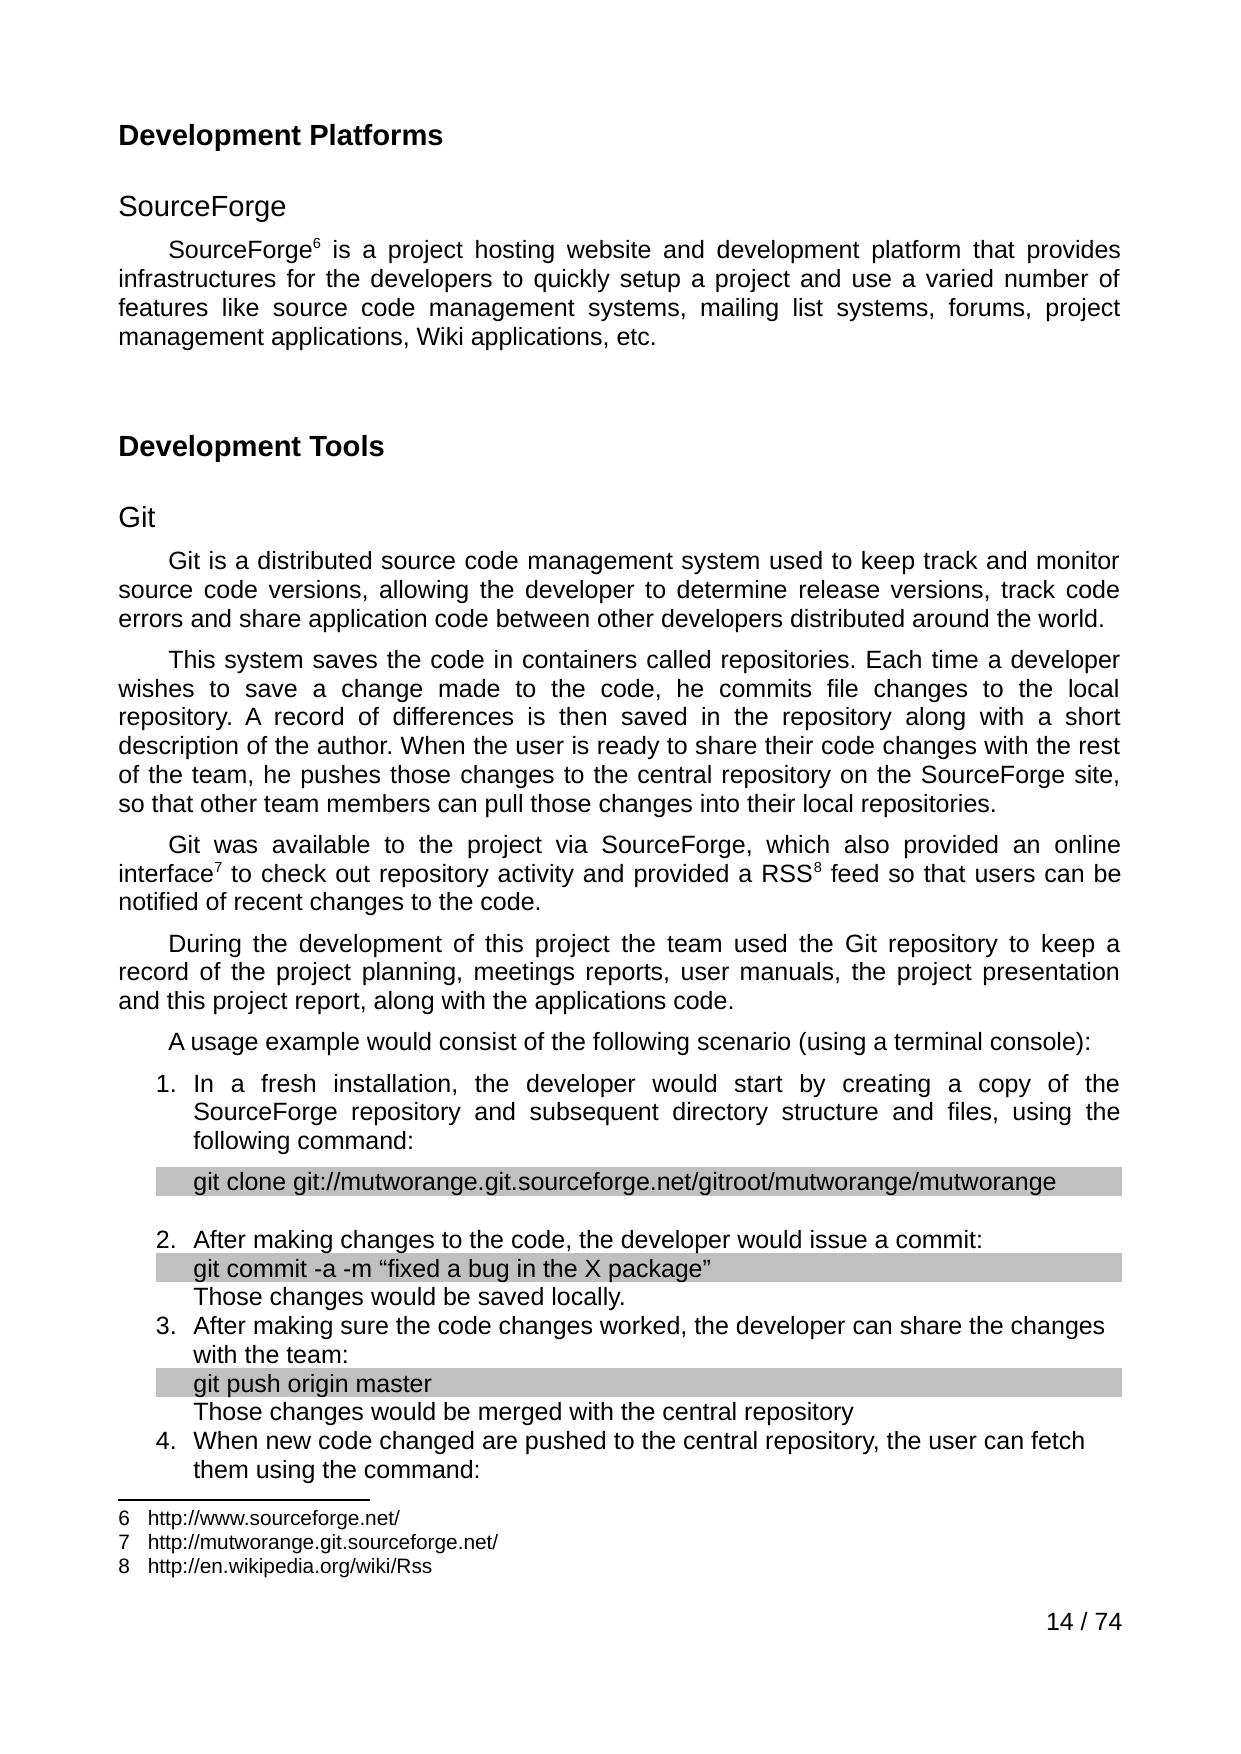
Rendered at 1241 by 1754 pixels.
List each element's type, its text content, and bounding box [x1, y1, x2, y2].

text http://en.wikipedia.org/wiki/Rss [118, 1554, 1122, 1578]
subtitle Development Tools [118, 429, 1122, 462]
subtitle Development Platforms [118, 118, 1122, 152]
text Git is a distributed source code management system used to keep track and monitor source code versions, allowing the developer to determine release versions, track code errors and share application code between other developers distributed around the world. [118, 546, 1122, 632]
list Those changes would be saved locally. [156, 1282, 1122, 1311]
list Those changes would be merged with the central repository [156, 1397, 1122, 1426]
text http://www.sourceforge.net/ [118, 1506, 1122, 1530]
list After making changes to the code, the developer would issue a commit: [156, 1225, 1122, 1253]
subtitle Git [118, 500, 1122, 533]
list When new code changed are pushed to the central repository, the user can fetch them using the command: [156, 1426, 1122, 1483]
list git push origin master [156, 1368, 1122, 1397]
list In a fresh installation, the developer would start by creating a copy of the SourceForge repository and subsequent directory structure and files, using the following command: [156, 1068, 1122, 1155]
text SourceForge is a project hosting website and development platform that provides infrastructures for the developers to quickly setup a project and use a varied number of features like source code management systems, mailing list systems, forums, project management applications, Wiki applications, etc. [118, 235, 1122, 350]
text During the development of this project the team used the Git repository to keep a record of the project planning, meetings reports, user manuals, the project presentation and this project report, along with the applications code. [118, 928, 1122, 1015]
list git clone git://mutworange.git.sourceforge.net/gitroot/mutworange/mutworange [156, 1167, 1122, 1196]
text This system saves the code in containers called repositories. Each time a developer wishes to save a change made to the code, he commits file changes to the local repository. A record of differences is then saved in the repository along with a short description of the author. When the user is ready to share their code changes with the rest of the team, he pushes those changes to the central repository on the SourceForge site, so that other team members can pull those changes into their local repositories. [118, 645, 1122, 817]
text http://mutworange.git.sourceforge.net/ [118, 1530, 1122, 1554]
text A usage example would consist of the following scenario (using a terminal console): [118, 1027, 1122, 1056]
list After making sure the code changes worked, the developer can share the changes with the team: [156, 1311, 1122, 1368]
list git commit -a -m “fixed a bug in the X package” [156, 1253, 1122, 1282]
text Git was available to the project via SourceForge, which also provided an online interface to check out repository activity and provided a RSS feed so that users can be notified of recent changes to the code. [118, 830, 1122, 916]
subtitle SourceForge [118, 189, 1122, 223]
